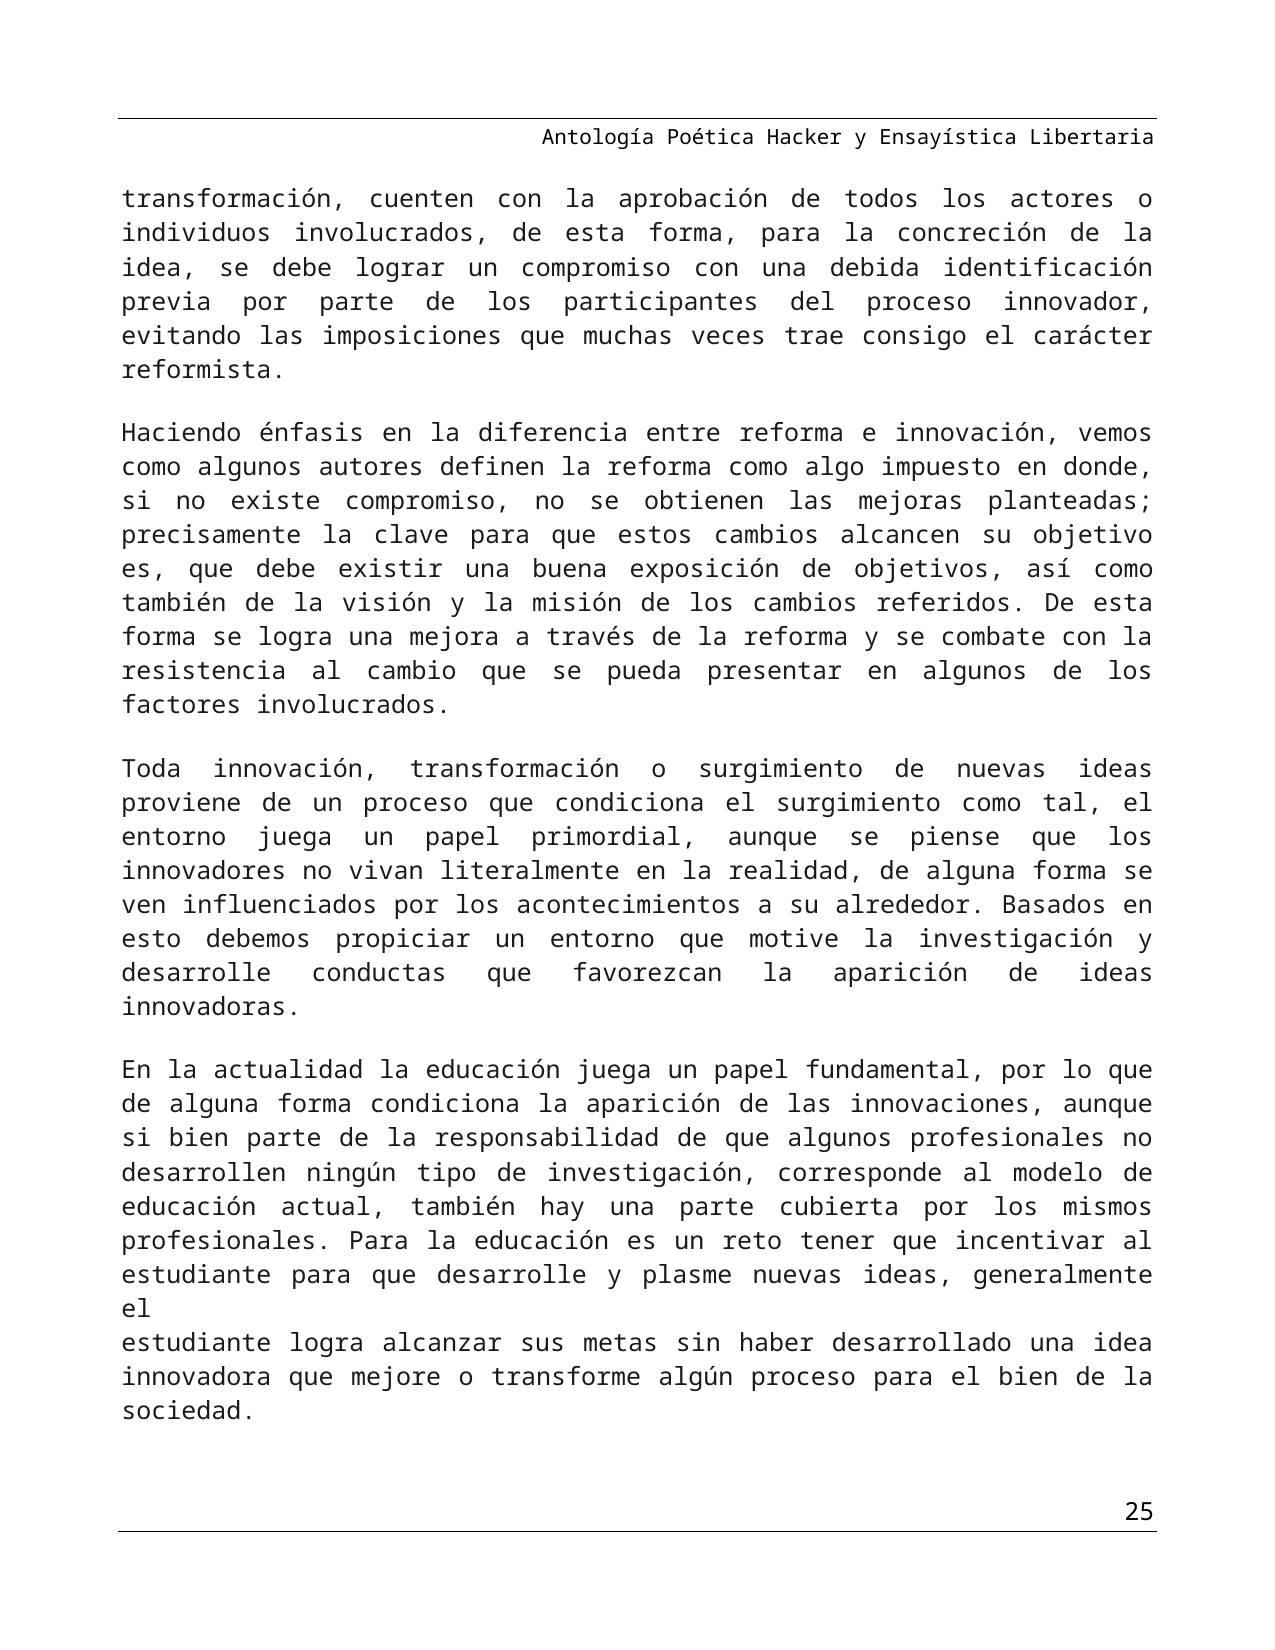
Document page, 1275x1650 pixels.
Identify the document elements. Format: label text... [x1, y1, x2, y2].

text Toda innovación, transformación o surgimiento de nuevas ideas proviene de un proceso que condiciona el surgimiento como tal, el entorno juega un papel primordial, aunque se piense que los innovadores no vivan literalmente en la realidad, de alguna forma se ven influenciados por los acontecimientos a su alrededor. Basados en esto debemos propiciar un entorno que motive la investigación y desarrolle conductas que favorezcan la aparición de ideas innovadoras. [121, 750, 1154, 1023]
text En la actualidad la educación juega un papel fundamental, por lo que de alguna forma condiciona la aparición de las innovaciones, aunque si bien parte de la responsabilidad de que algunos profesionales no desarrollen ningún tipo de investigación, corresponde al modelo de educación actual, también hay una parte cubierta por los mismos profesionales. Para la educación es un reto tener que incentivar al estudiante para que desarrolle y plasme nuevas ideas, generalmente el [121, 1052, 1154, 1324]
text Haciendo énfasis en la diferencia entre reforma e innovación, vemos como algunos autores definen la reforma como algo impuesto en donde, si no existe compromiso, no se obtienen las mejoras planteadas; precisamente la clave para que estos cambios alcancen su objetivo es, que debe existir una buena exposición de objetivos, así como también de la visión y la misión de los cambios referidos. De esta forma se logra una mejora a través de la reforma y se combate con la resistencia al cambio que se pueda presentar en algunos de los factores involucrados. [121, 414, 1154, 721]
text estudiante logra alcanzar sus metas sin haber desarrollado una idea innovadora que mejore o transforme algún proceso para el bien de la sociedad. [121, 1324, 1154, 1427]
text transformación, cuenten con la aprobación de todos los actores o individuos involucrados, de esta forma, para la concreción de la idea, se debe lograr un compromiso con una debida identificación previa por parte de los participantes del proceso innovador, evitando las imposiciones que muchas veces trae consigo el carácter reformista. [121, 181, 1154, 385]
